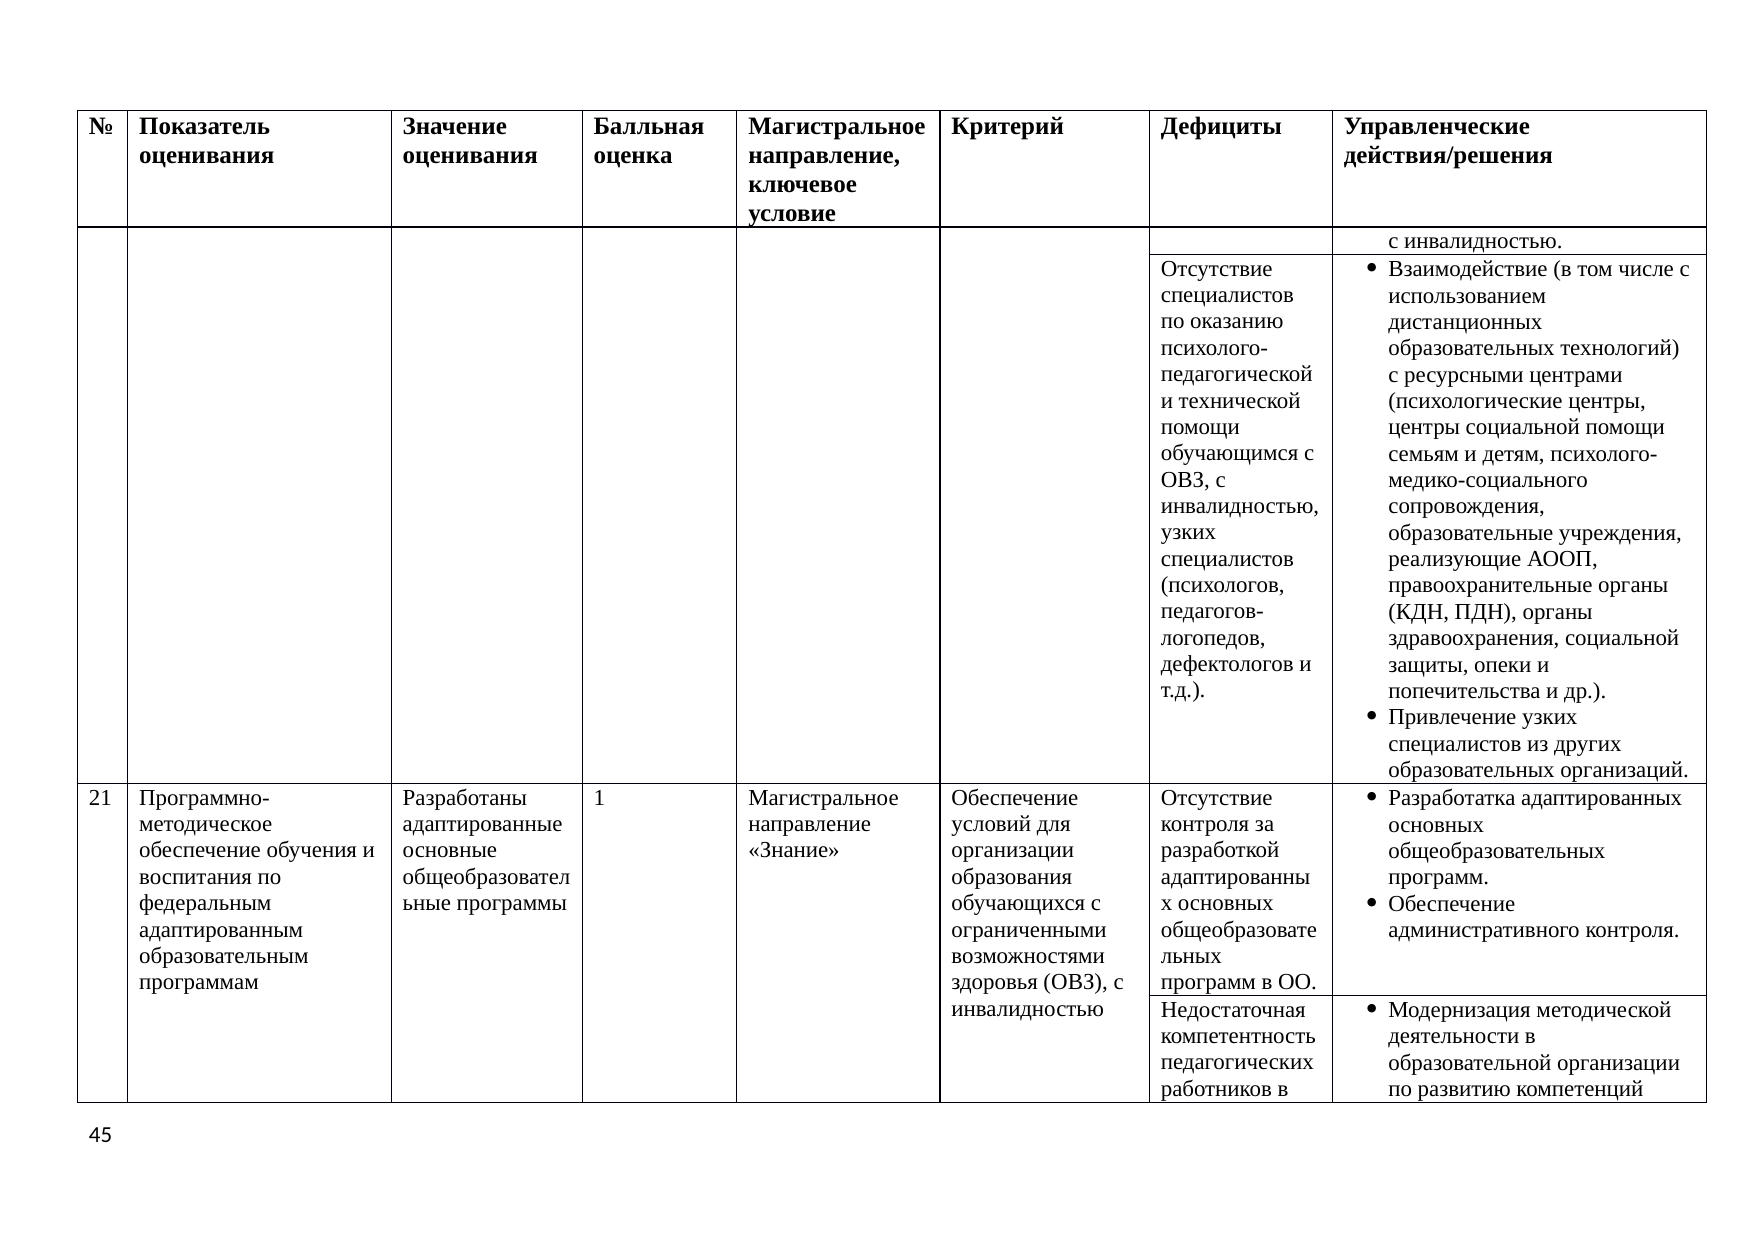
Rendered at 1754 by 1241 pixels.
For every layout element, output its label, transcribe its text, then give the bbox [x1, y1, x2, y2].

table_cell Недостаточная компетентность педагогических работников в [1150, 996, 1332, 1102]
table_cell Разработатка адаптированных основных общеобразовательных программ. Обеспечение административного контроля. [1333, 784, 1706, 995]
table_header Дефициты [1150, 111, 1332, 226]
table_cell с инвалидностью. [1333, 228, 1706, 254]
table_cell [583, 228, 736, 783]
table_cell [392, 228, 582, 783]
table_cell Отсутствие контроля за разработкой адаптированных основных общеобразовательных программ в ОО. [1150, 784, 1332, 995]
table_header Критерий [941, 111, 1149, 226]
table_header Управленческие действия/решения [1333, 111, 1706, 226]
table_cell Взаимодействие (в том числе с использованием дистанционных образовательных технологий) с ресурсными центрами (психологические центры, центры социальной помощи семьям и детям, психолого-медико-социального сопровождения, образовательные учреждения, реализующие АООП, правоохранительные органы (КДН, ПДН), органы здравоохранения, социальной защиты, опеки и попечительства и др.). Привлечение узких специалистов из других образовательных организаций. [1333, 255, 1706, 783]
table_cell Обеспечение условий для организации образования обучающихся с ограниченными возможностями здоровья (ОВЗ), с инвалидностью [941, 784, 1149, 1102]
table_header № [78, 111, 127, 226]
table_cell Отсутствие специалистов по оказанию психолого-педагогической и технической помощи обучающимся с ОВЗ, с инвалидностью, узких специалистов (психологов, педагогов-логопедов, дефектологов и т.д.). [1150, 255, 1332, 783]
table_cell Разработаны адаптированные основные общеобразовательные программы [392, 784, 582, 1102]
table_cell Модернизация методической деятельности в образовательной организации по развитию компетенций [1333, 996, 1706, 1102]
table_cell [941, 228, 1149, 783]
table_cell Программно-методическое обеспечение обучения и воспитания по федеральным адаптированным образовательным программам [128, 784, 391, 1102]
table_cell 1 [583, 784, 736, 1102]
table_cell [128, 228, 391, 783]
table_cell [737, 228, 939, 783]
table_cell [78, 228, 127, 783]
table_cell 21 [78, 784, 127, 1102]
table_header Показатель оценивания [128, 111, 391, 226]
table_cell Магистральное направление «Знание» [737, 784, 939, 1102]
table_header Значение оценивания [392, 111, 582, 226]
table_header Магистральное направление, ключевое условие [737, 111, 939, 226]
table_header Балльная оценка [583, 111, 736, 226]
